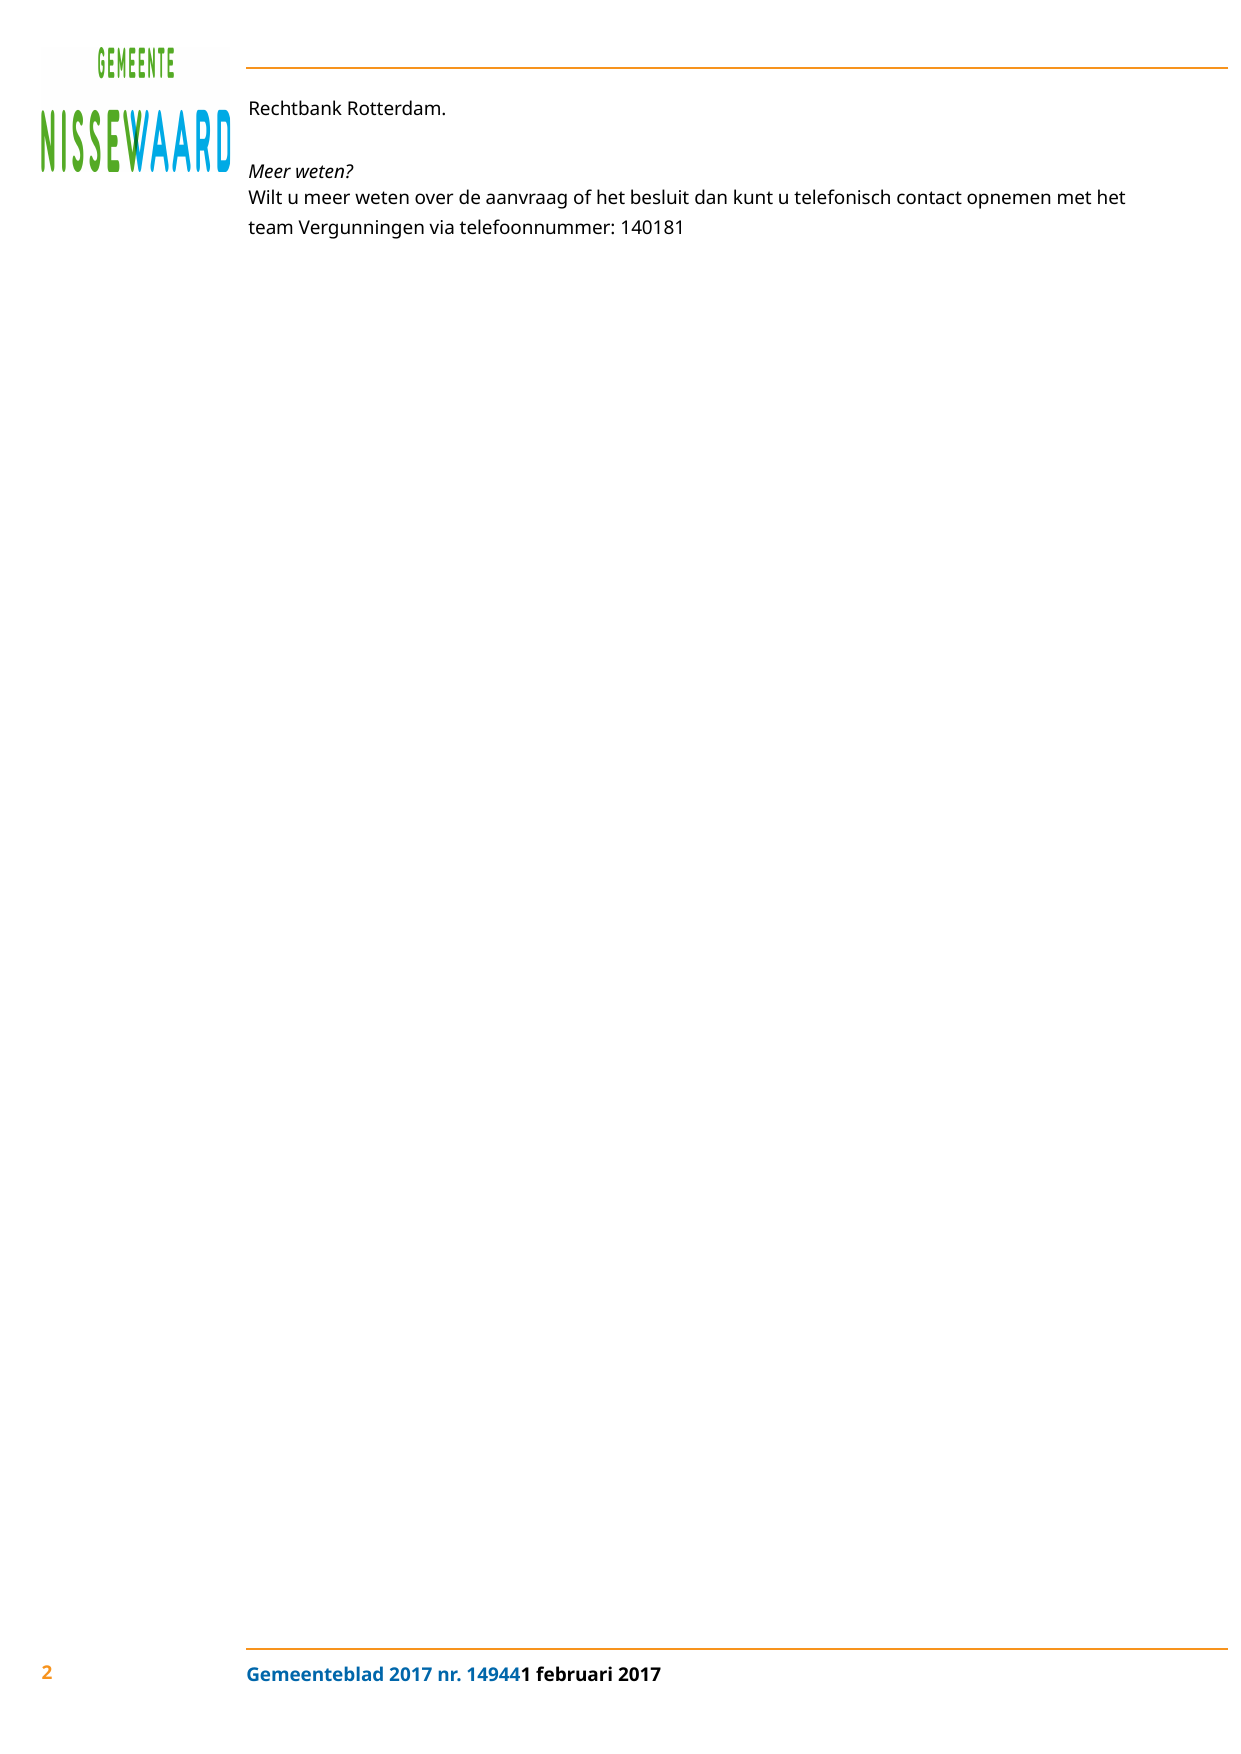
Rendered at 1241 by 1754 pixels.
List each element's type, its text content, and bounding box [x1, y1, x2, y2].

text Rechtbank Rotterdam. [248, 95, 1152, 121]
text Meer weten? [248, 159, 1152, 184]
picture [176, 157, 187, 172]
picture [200, 151, 206, 172]
picture [222, 122, 227, 160]
picture [201, 122, 206, 138]
picture [41, 47, 231, 172]
text Wilt u meer weten over de aanvraag of het besluit dan kunt u telefonisch contact opnemen met het team Vergunningen via telefoonnummer: 140181 [248, 184, 1152, 240]
picture [154, 157, 165, 172]
